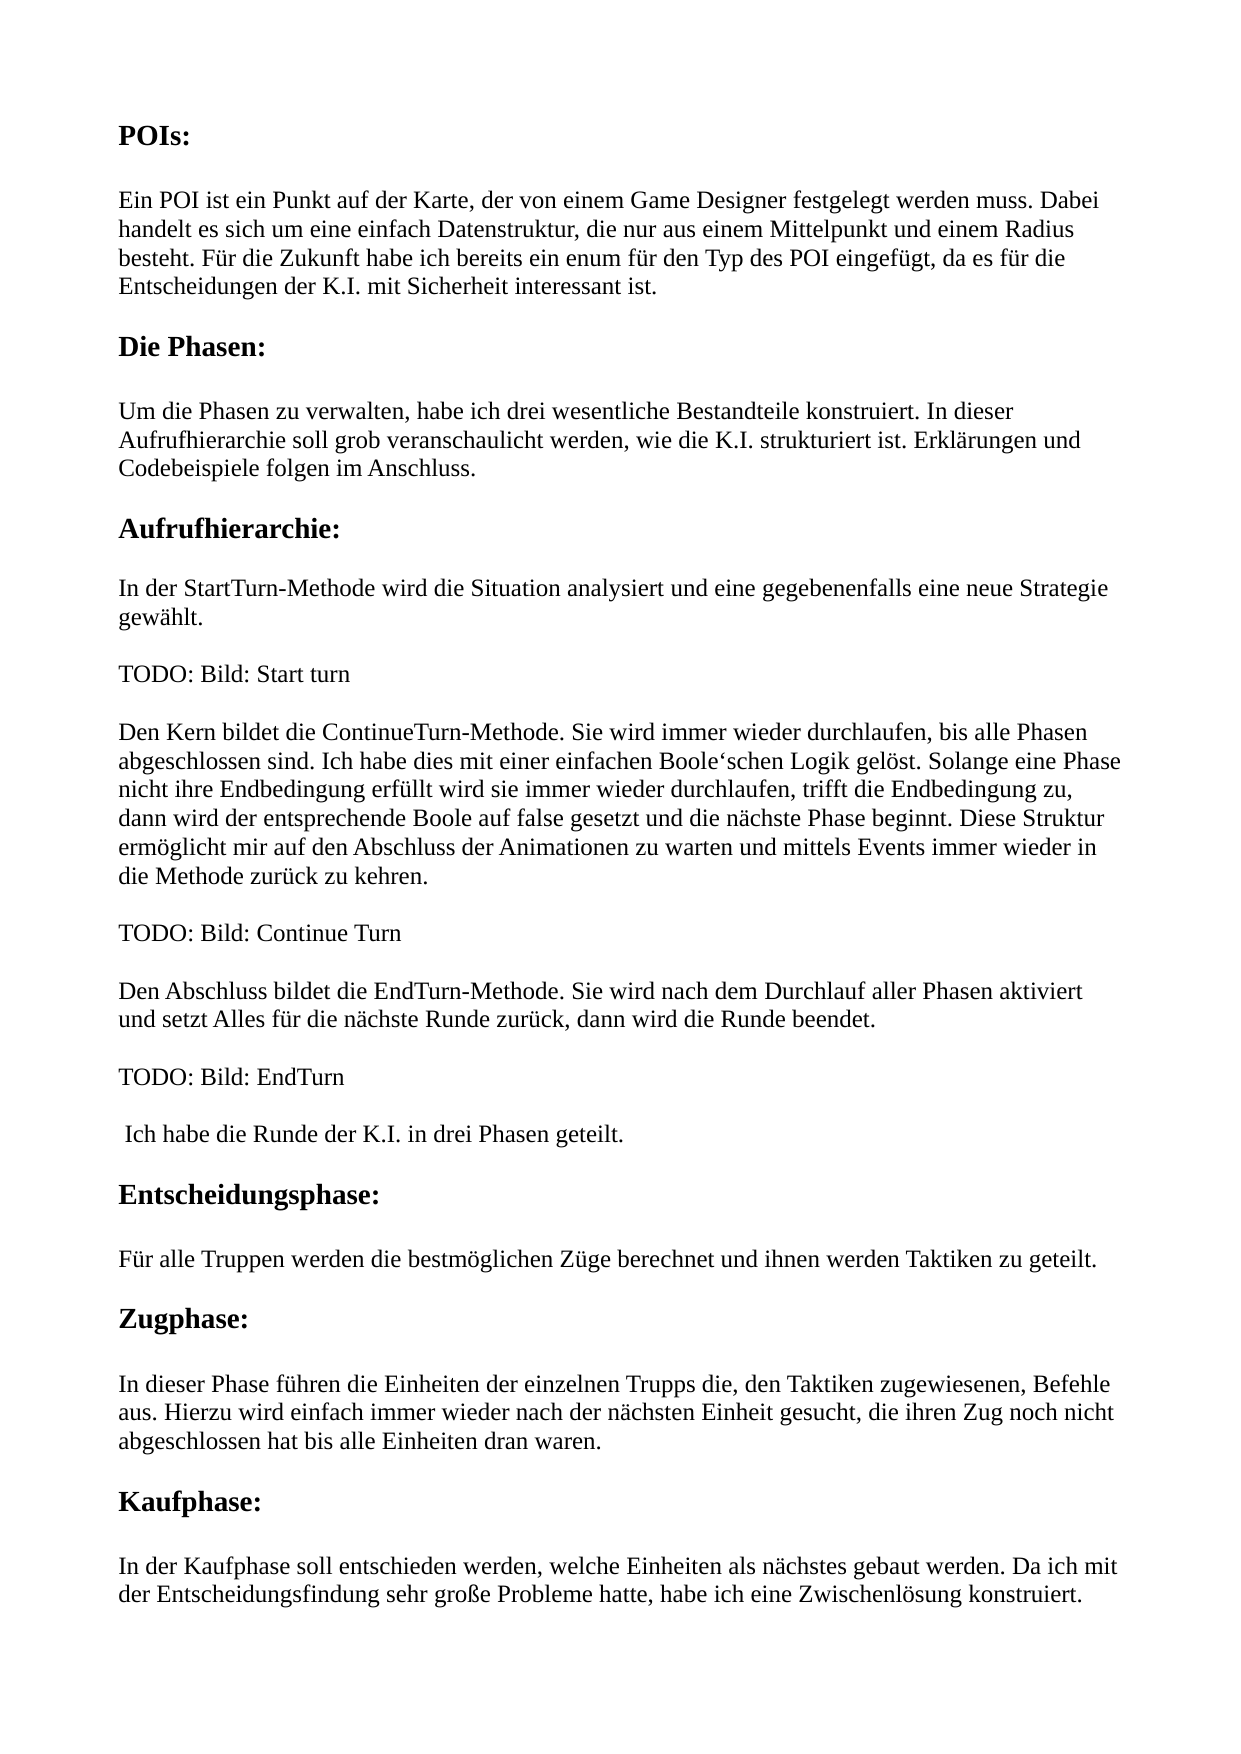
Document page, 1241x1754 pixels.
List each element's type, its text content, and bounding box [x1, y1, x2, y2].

text Den Abschluss bildet die EndTurn-Methode. Sie wird nach dem Durchlauf aller Phasen aktiviert und setzt Alles für die nächste Runde zurück, dann wird die Runde beendet. [118, 976, 1122, 1033]
text TODO: Bild: EndTurn [118, 1062, 1122, 1091]
text In der StartTurn-Methode wird die Situation analysiert und eine gegebenenfalls eine neue Strategie gewählt. [118, 573, 1122, 631]
text POIs: [118, 118, 1122, 152]
text Die Phasen: [118, 329, 1122, 362]
text In dieser Phase führen die Einheiten der einzelnen Trupps die, den Taktiken zugewiesenen, Befehle aus. Hierzu wird einfach immer wieder nach der nächsten Einheit gesucht, die ihren Zug noch nicht abgeschlossen hat bis alle Einheiten dran waren. [118, 1369, 1122, 1455]
text Ich habe die Runde der K.I. in drei Phasen geteilt. [118, 1119, 1122, 1148]
text Für alle Truppen werden die bestmöglichen Züge berechnet und ihnen werden Taktiken zu geteilt. [118, 1244, 1122, 1273]
text Um die Phasen zu verwalten, habe ich drei wesentliche Bestandteile konstruiert. In dieser Aufrufhierarchie soll grob veranschaulicht werden, wie die K.I. strukturiert ist. Erklärungen und Codebeispiele folgen im Anschluss. [118, 396, 1122, 482]
text Den Kern bildet die ContinueTurn-Methode. Sie wird immer wieder durchlaufen, bis alle Phasen abgeschlossen sind. Ich habe dies mit einer einfachen Boole‘schen Logik gelöst. Solange eine Phase nicht ihre Endbedingung erfüllt wird sie immer wieder durchlaufen, trifft die Endbedingung zu, dann wird der entsprechende Boole auf false gesetzt und die nächste Phase beginnt. Diese Struktur ermöglicht mir auf den Abschluss der Animationen zu warten und mittels Events immer wieder in die Methode zurück zu kehren. [118, 717, 1122, 889]
text Ein POI ist ein Punkt auf der Karte, der von einem Game Designer festgelegt werden muss. Dabei handelt es sich um eine einfach Datenstruktur, die nur aus einem Mittelpunkt und einem Radius besteht. Für die Zukunft habe ich bereits ein enum für den Typ des POI eingefügt, da es für die Entscheidungen der K.I. mit Sicherheit interessant ist. [118, 185, 1122, 300]
text Kaufphase: [118, 1484, 1122, 1517]
text Zugphase: [118, 1302, 1122, 1335]
text TODO: Bild: Continue Turn [118, 918, 1122, 947]
text Entscheidungsphase: [118, 1177, 1122, 1211]
text TODO: Bild: Start turn [118, 659, 1122, 688]
text Aufrufhierarchie: [118, 511, 1122, 544]
text In der Kaufphase soll entschieden werden, welche Einheiten als nächstes gebaut werden. Da ich mit der Entscheidungsfindung sehr große Probleme hatte, habe ich eine Zwischenlösung konstruiert. [118, 1551, 1122, 1608]
